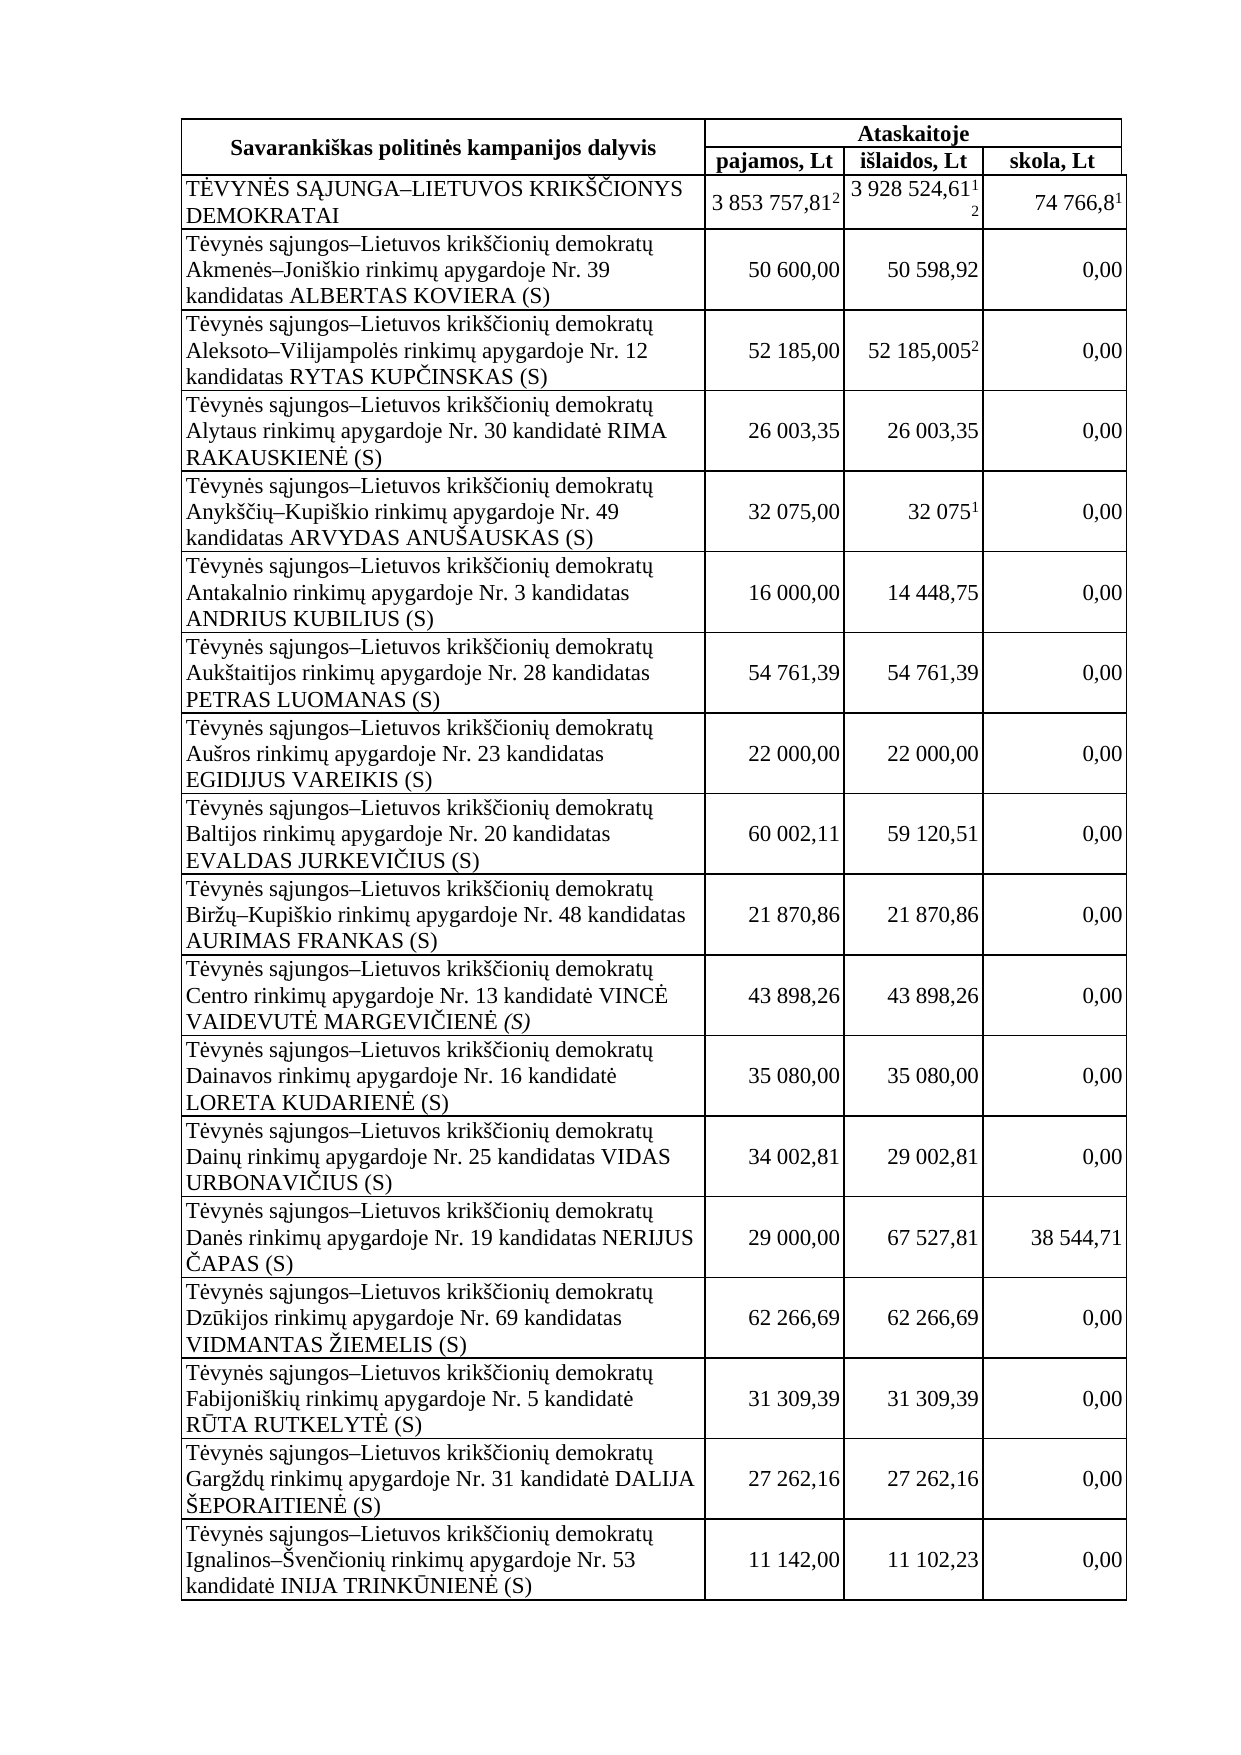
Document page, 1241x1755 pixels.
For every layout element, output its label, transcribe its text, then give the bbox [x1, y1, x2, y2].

table_cell 32 075,00 [706, 472, 843, 551]
table_cell 29 000,00 [706, 1197, 843, 1276]
table_cell 60 002,11 [706, 794, 843, 873]
table_cell 26 003,35 [706, 391, 843, 470]
table_cell 14 448,75 [845, 552, 982, 631]
table_cell 27 262,16 [706, 1439, 843, 1518]
table_cell 22 000,00 [845, 714, 982, 793]
table_cell 27 262,16 [845, 1439, 982, 1518]
table_cell 50 600,00 [706, 230, 843, 309]
table_cell 54 761,39 [845, 633, 982, 712]
table_cell 0,00 [984, 311, 1126, 389]
table_cell 22 000,00 [706, 714, 843, 793]
table_cell 74 766,81 [984, 176, 1126, 228]
table_cell 38 544,71 [984, 1197, 1126, 1276]
table_cell 0,00 [984, 956, 1126, 1034]
table_cell 0,00 [984, 794, 1126, 873]
table_cell 0,00 [984, 875, 1126, 954]
table_cell 54 761,39 [706, 633, 843, 712]
table_cell 52 185,0052 [845, 311, 982, 389]
table_cell 43 898,26 [845, 956, 982, 1034]
table_header Savarankiškas politinės kampanijos dalyvis [182, 120, 704, 174]
table_cell 11 102,23 [845, 1520, 982, 1599]
table_cell 29 002,81 [845, 1117, 982, 1196]
table_cell 0,00 [984, 633, 1126, 712]
table_cell 34 002,81 [706, 1117, 843, 1196]
table_cell 35 080,00 [706, 1036, 843, 1115]
table_cell 16 000,00 [706, 552, 843, 631]
table_cell 0,00 [984, 1117, 1126, 1196]
table_cell 31 309,39 [845, 1359, 982, 1438]
table_cell 32 0751 [845, 472, 982, 551]
table_cell 0,00 [984, 230, 1126, 309]
table_cell 62 266,69 [706, 1278, 843, 1357]
table_cell 0,00 [984, 1278, 1126, 1357]
table_cell 52 185,00 [706, 311, 843, 389]
table_cell 62 266,69 [845, 1278, 982, 1357]
table_cell 0,00 [984, 1359, 1126, 1438]
table_cell 21 870,86 [845, 875, 982, 954]
table_cell 0,00 [984, 472, 1126, 551]
table_cell 31 309,39 [706, 1359, 843, 1438]
table_cell 11 142,00 [706, 1520, 843, 1599]
table_cell 59 120,51 [845, 794, 982, 873]
table_cell 0,00 [984, 1520, 1126, 1599]
table_cell 0,00 [984, 1439, 1126, 1518]
table_cell 67 527,81 [845, 1197, 982, 1276]
table_cell 0,00 [984, 714, 1126, 793]
table_cell 50 598,92 [845, 230, 982, 309]
table_cell 26 003,35 [845, 391, 982, 470]
table_cell 3 853 757,812 [706, 176, 843, 228]
table_cell 21 870,86 [706, 875, 843, 954]
table_cell 35 080,00 [845, 1036, 982, 1115]
table_cell 43 898,26 [706, 956, 843, 1034]
table_cell 0,00 [984, 391, 1126, 470]
table_cell 0,00 [984, 1036, 1126, 1115]
table_cell 0,00 [984, 552, 1126, 631]
